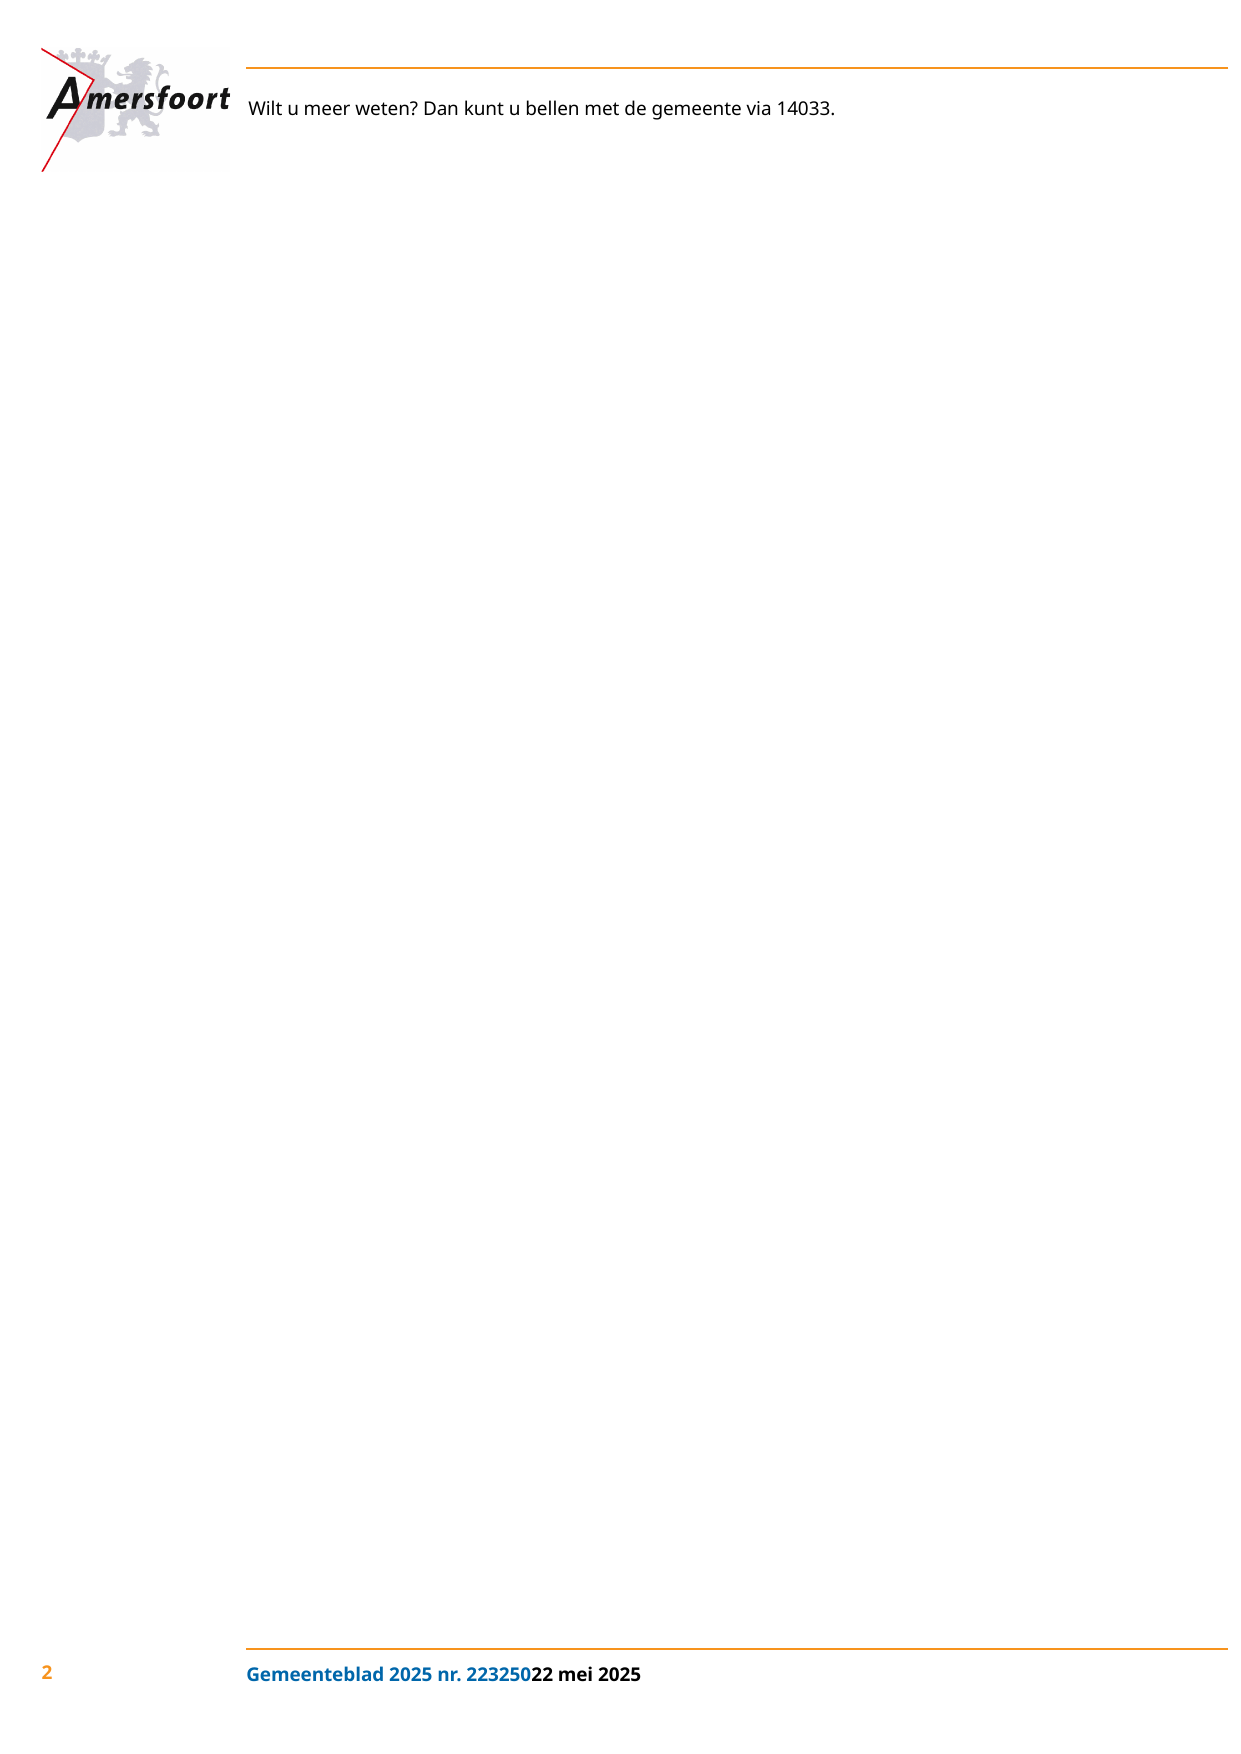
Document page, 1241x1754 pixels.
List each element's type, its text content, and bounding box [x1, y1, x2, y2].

picture [41, 47, 231, 172]
text Wilt u meer weten? Dan kunt u bellen met de gemeente via 14033. [248, 95, 1152, 121]
